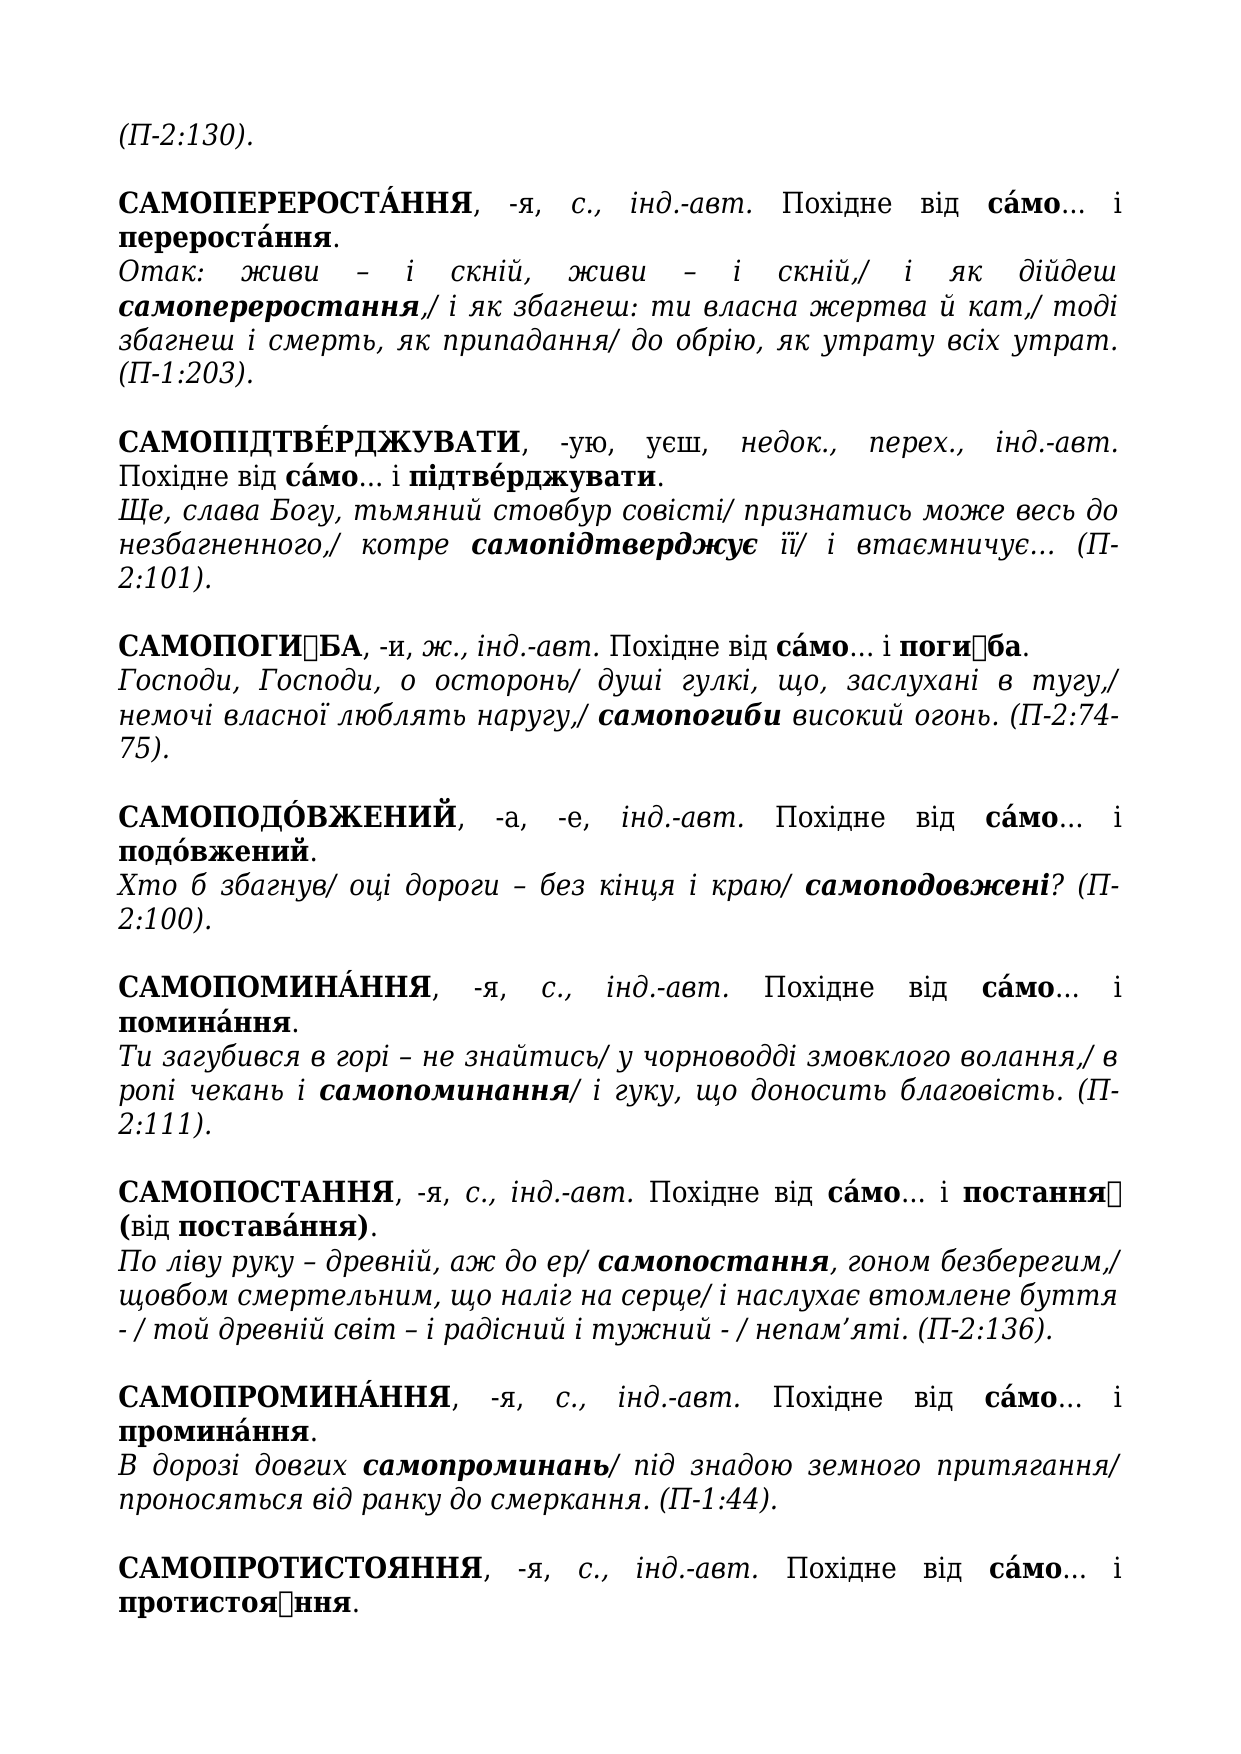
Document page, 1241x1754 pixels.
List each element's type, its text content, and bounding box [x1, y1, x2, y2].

text Отак: живи – і скній, живи – і скній,/ і як дійдеш самопереростання,/ і як збагнеш: ти власна жертва й кат,/ тоді збагнеш і смерть, як припадання/ до обрію, як утрату всіх утрат. (П-1:203). [118, 254, 1122, 391]
text Самопроминáння, -я, с., інд.-авт. Похідне від сáмо... і проминáння. [118, 1380, 1122, 1448]
text По ліву руку – древній, аж до ер/ самопостання, гоном безберегим,/ щовбом смертельним, що наліг на серце/ і наслухає втомлене буття - / той древній світ – і радісний і тужний - / непам’яті. (П-2:136). [118, 1244, 1122, 1346]
text Самопостання, -я, с., інд.-авт. Похідне від сáмо... і постання (від поставáння). [118, 1175, 1122, 1244]
text Ти загубився в горі – не знайтись/ у чорноводді змовклого волання,/ в ропі чекань і самопоминання/ і гуку, що доносить благовість. (П-2:111). [118, 1039, 1122, 1141]
text Самопогиба, -и, ж., інд.-авт. Похідне від сáмо... і погиба. [118, 629, 1122, 664]
text Господи, Господи, о осторонь/ душі гулкі, що, заслухані в тугу,/ немочі власної люблять наругу,/ самопогиби високий огонь. (П-2:74-75). [118, 664, 1122, 766]
text Самоподóвжений, -а, -е, інд.-авт. Похідне від сáмо... і подóвжений. [118, 800, 1122, 868]
text (П-2:130). [118, 118, 1122, 152]
text Самопереростáння, -я, с., інд.-авт. Похідне від сáмо... і переростáння. [118, 186, 1122, 254]
text Хто б збагнув/ оці дороги – без кінця і краю/ самоподовжені? (П-2:100). [118, 868, 1122, 937]
text В дорозі довгих самопроминань/ під знадою земного притягання/ проносяться від ранку до смеркання. (П-1:44). [118, 1448, 1122, 1517]
text Самопротистояння, -я, с., інд.-авт. Похідне від сáмо... і протистояння. [118, 1551, 1122, 1619]
text Самопоминáння, -я, с., інд.-авт. Похідне від сáмо... і поминáння. [118, 971, 1122, 1039]
text Самопідтвéрджувати, -ую, уєш, недок., перех., інд.-авт. Похідне від сáмо... і підтвéрджувати. [118, 425, 1122, 493]
text Ще, слава Богу, тьмяний стовбур совісті/ признатись може весь до незбагненного,/ котре самопідтверджує її/ і втаємничує… (П-2:101). [118, 493, 1122, 595]
